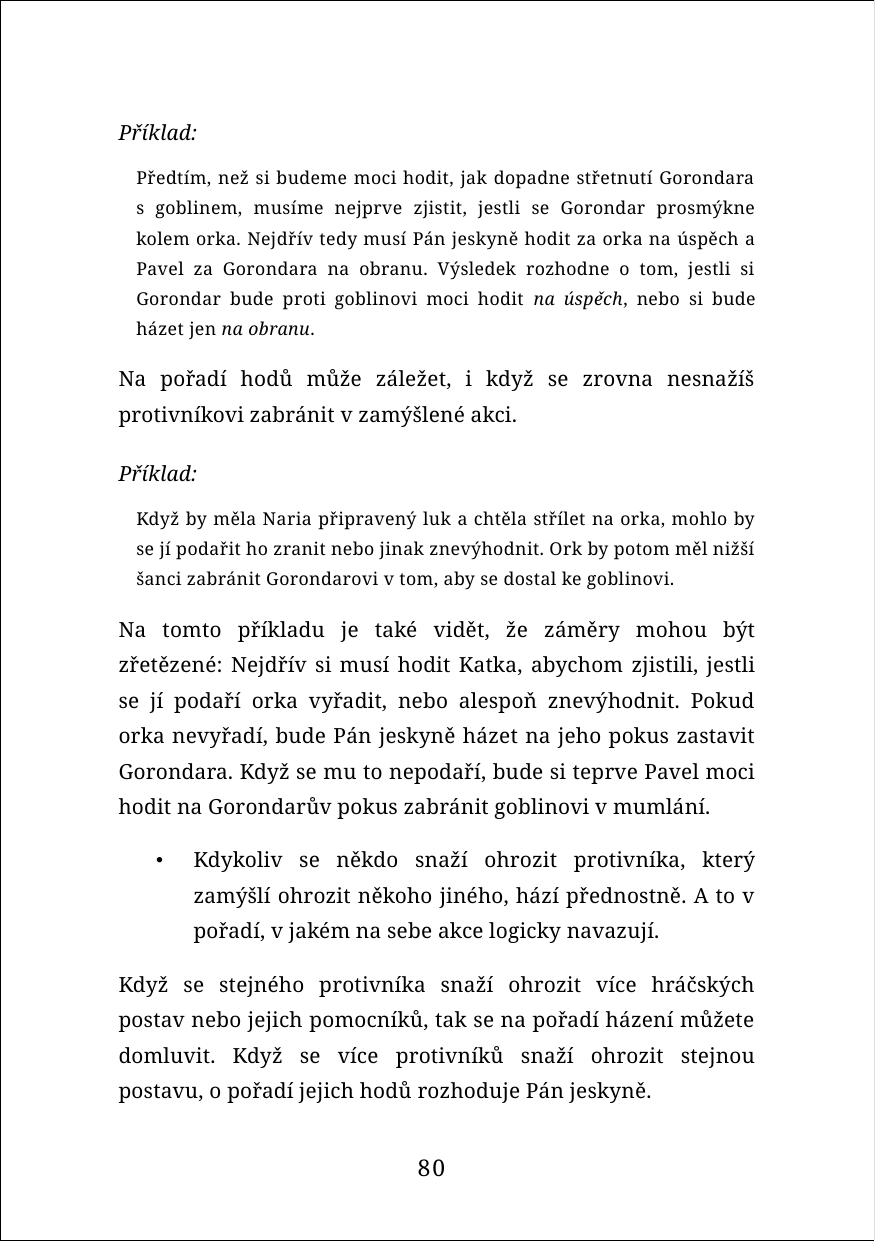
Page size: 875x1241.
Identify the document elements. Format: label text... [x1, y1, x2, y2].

text Příklad: [118, 459, 756, 488]
text Na pořadí hodů může záležet, i když se zrovna nesnažíš protivníkovi zabránit v zamýšlené akci. [118, 364, 756, 428]
text Když se stejného protivníka snaží ohrozit více hráčských postav nebo jejich pomocníků, tak se na pořadí házení můžete domluvit. Když se více protivníků snaží ohrozit stejnou postavu, o pořadí jejich hodů rozhoduje Pán jeskyně. [118, 970, 756, 1105]
text Na tomto příkladu je také vidět, že záměry mohou být zřetězené: Nejdřív si musí hodit Katka, abychom zjistili, jestli se jí podaří orka vyřadit, nebo alespoň znevýhodnit. Pokud orka nevyřadí, bude Pán jeskyně házet na jeho pokus zastavit Gorondara. Když se mu to nepodaří, bude si teprve Pavel moci hodit na Gorondarův pokus zabránit goblinovi v mumlání. [118, 615, 756, 821]
text Když by měla Naria připravený luk a chtěla střílet na orka, mohlo by se jí podařit ho zranit nebo jinak znevýhodnit. Ork by potom měl nižší šanci zabránit Gorondarovi v tom, aby se dostal ke goblinovi. [136, 506, 756, 591]
list Kdykoliv se někdo snaží ohrozit protivníka, který zamýšlí ohrozit někoho jiného, hází přednostně. A to v pořadí, v jakém na sebe akce logicky navazují. [156, 846, 756, 945]
text Příklad: [118, 118, 756, 147]
text Předtím, než si budeme moci hodit, jak dopadne střetnutí Gorondara s goblinem, musíme nejprve zjistit, jestli se Gorondar prosmýkne kolem orka. Nejdřív tedy musí Pán jeskyně hodit za orka na úspěch a Pavel za Gorondara na obranu. Výsledek rozhodne o tom, jestli si Gorondar bude proti goblinovi moci hodit na úspěch, nebo si bude házet jen na obranu. [136, 166, 756, 341]
